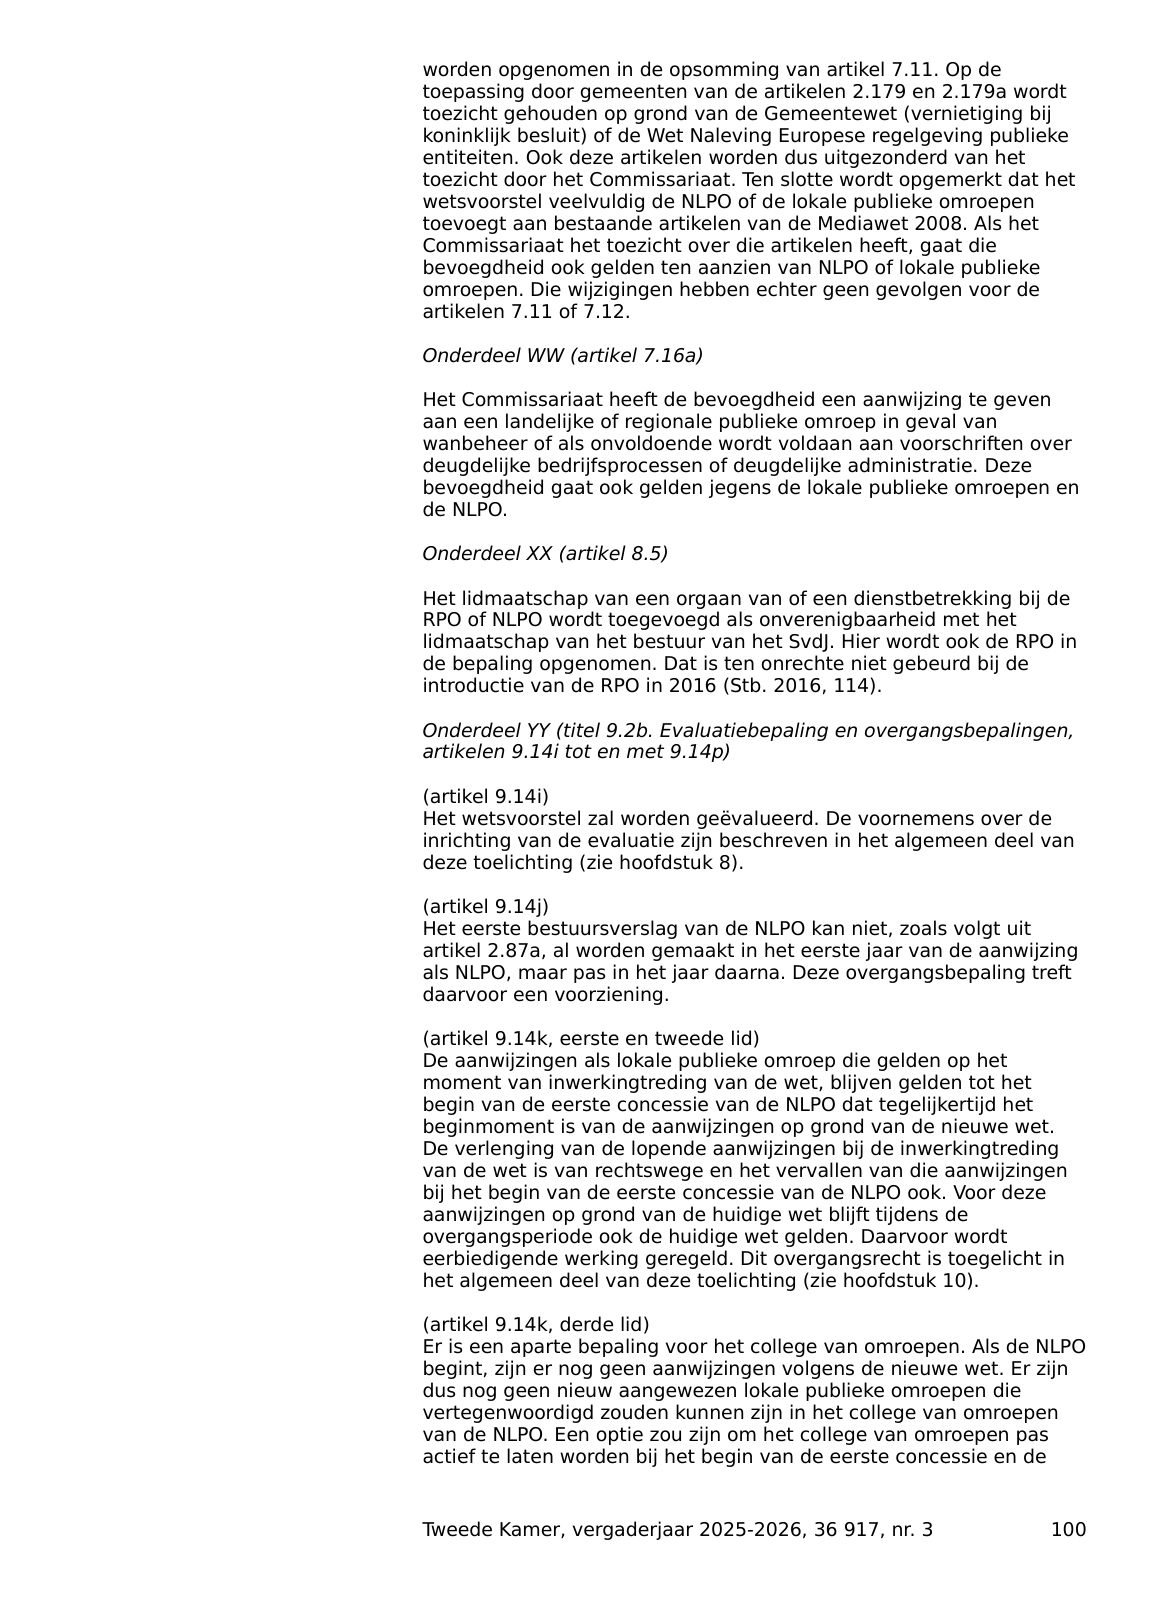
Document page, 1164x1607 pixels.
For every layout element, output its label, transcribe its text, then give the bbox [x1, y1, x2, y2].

text Het Commissariaat heeft de bevoegdheid een aanwijzing te geven aan een landelijke of regionale publieke omroep in geval van wanbeheer of als onvoldoende wordt voldaan aan voorschriften over deugdelijke bedrijfsprocessen of deugdelijke administratie. Deze bevoegdheid gaat ook gelden jegens de lokale publieke omroepen en de NLPO. [422, 389, 1087, 521]
subtitle Onderdeel WW (artikel 7.16a) [422, 345, 1087, 367]
text Het eerste bestuursverslag van de NLPO kan niet, zoals volgt uit artikel 2.87a, al worden gemaakt in het eerste jaar van de aanwijzing als NLPO, maar pas in het jaar daarna. Deze overgangsbepaling treft daarvoor een voorziening. [422, 918, 1087, 1006]
text (artikel 9.14k, derde lid) [422, 1314, 1087, 1336]
subtitle Onderdeel YY (titel 9.2b. Evaluatiebepaling en overgangsbepalingen, artikelen 9.14i tot en met 9.14p) [422, 719, 1087, 763]
text De aanwijzingen als lokale publieke omroep die gelden op het moment van inwerkingtreding van de wet, blijven gelden tot het begin van de eerste concessie van de NLPO dat tegelijkertijd het beginmoment is van de aanwijzingen op grond van de nieuwe wet. De verlenging van de lopende aanwijzingen bij de inwerkingtreding van de wet is van rechtswege en het vervallen van die aanwijzingen bij het begin van de eerste concessie van de NLPO ook. Voor deze aanwijzingen op grond van de huidige wet blijft tijdens de overgangsperiode ook de huidige wet gelden. Daarvoor wordt eerbiedigende werking geregeld. Dit overgangsrecht is toegelicht in het algemeen deel van deze toelichting (zie hoofdstuk 10). [422, 1050, 1087, 1292]
text (artikel 9.14j) [422, 896, 1087, 918]
subtitle Onderdeel XX (artikel 8.5) [422, 543, 1087, 565]
text (artikel 9.14k, eerste en tweede lid) [422, 1028, 1087, 1050]
text worden opgenomen in de opsomming van artikel 7.11. Op de toepassing door gemeenten van de artikelen 2.179 en 2.179a wordt toezicht gehouden op grond van de Gemeentewet (vernietiging bij koninklijk besluit) of de Wet Naleving Europese regelgeving publieke entiteiten. Ook deze artikelen worden dus uitgezonderd van het toezicht door het Commissariaat. Ten slotte wordt opgemerkt dat het wetsvoorstel veelvuldig de NLPO of de lokale publieke omroepen toevoegt aan bestaande artikelen van de Mediawet 2008. Als het Commissariaat het toezicht over die artikelen heeft, gaat die bevoegdheid ook gelden ten aanzien van NLPO of lokale publieke omroepen. Die wijzigingen hebben echter geen gevolgen voor de artikelen 7.11 of 7.12. [422, 59, 1087, 323]
text Er is een aparte bepaling voor het college van omroepen. Als de NLPO begint, zijn er nog geen aanwijzingen volgens de nieuwe wet. Er zijn dus nog geen nieuw aangewezen lokale publieke omroepen die vertegenwoordigd zouden kunnen zijn in het college van omroepen van de NLPO. Een optie zou zijn om het college van omroepen pas actief te laten worden bij het begin van de eerste concessie en de [422, 1336, 1087, 1468]
text (artikel 9.14i) [422, 786, 1087, 808]
text Het lidmaatschap van een orgaan van of een dienstbetrekking bij de RPO of NLPO wordt toegevoegd als onverenigbaarheid met het lidmaatschap van het bestuur van het SvdJ. Hier wordt ook de RPO in de bepaling opgenomen. Dat is ten onrechte niet gebeurd bij de introductie van de RPO in 2016 (Stb. 2016, 114). [422, 587, 1087, 697]
text Het wetsvoorstel zal worden geëvalueerd. De voornemens over de inrichting van de evaluatie zijn beschreven in het algemeen deel van deze toelichting (zie hoofdstuk 8). [422, 808, 1087, 873]
